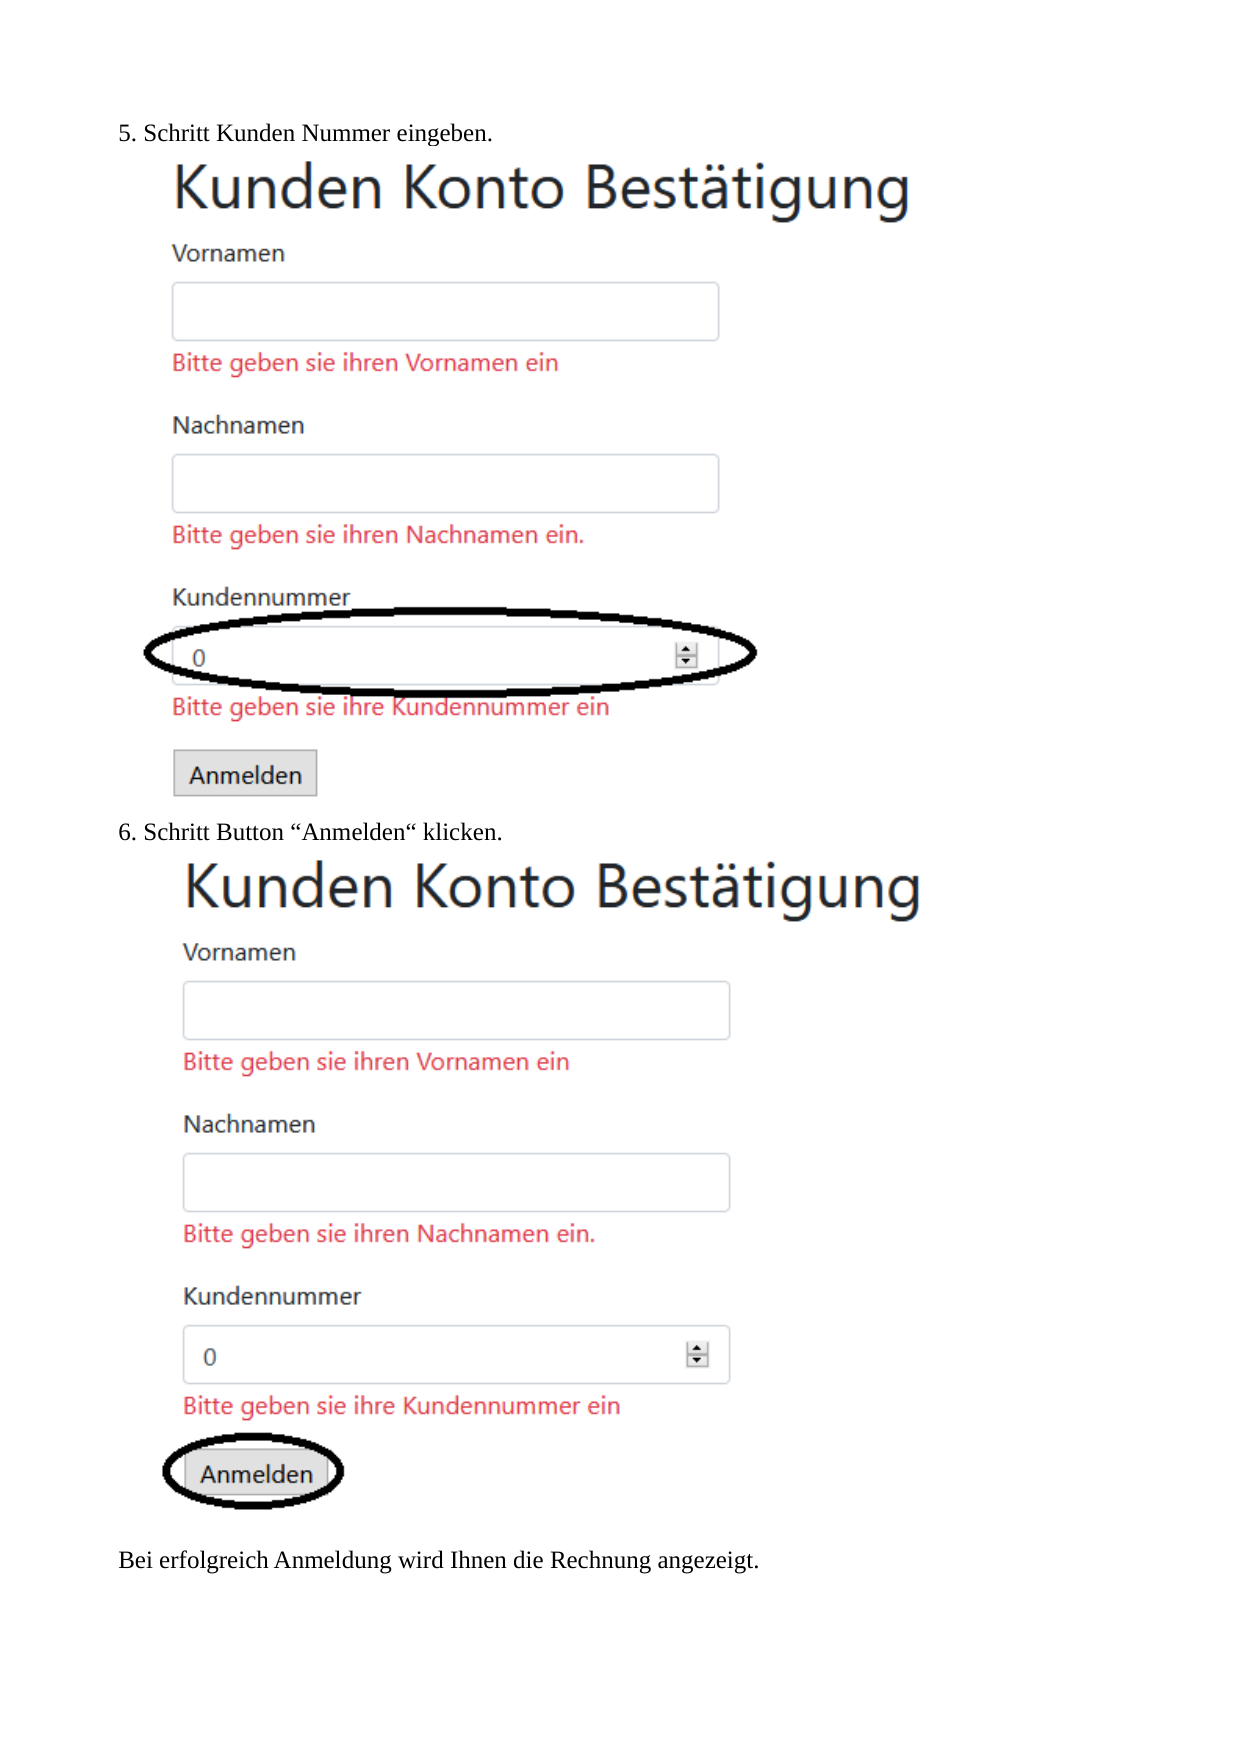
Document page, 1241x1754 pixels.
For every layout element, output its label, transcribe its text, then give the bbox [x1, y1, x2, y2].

text Bei erfolgreich Anmeldung wird Ihnen die Rechnung angezeigt. [118, 1545, 1122, 1573]
text 6. Schritt Button “Anmelden“ klicken. [118, 817, 1122, 846]
picture [144, 845, 956, 1516]
text 5. Schritt Kunden Nummer eingeben. [118, 118, 1122, 147]
picture [133, 146, 945, 817]
